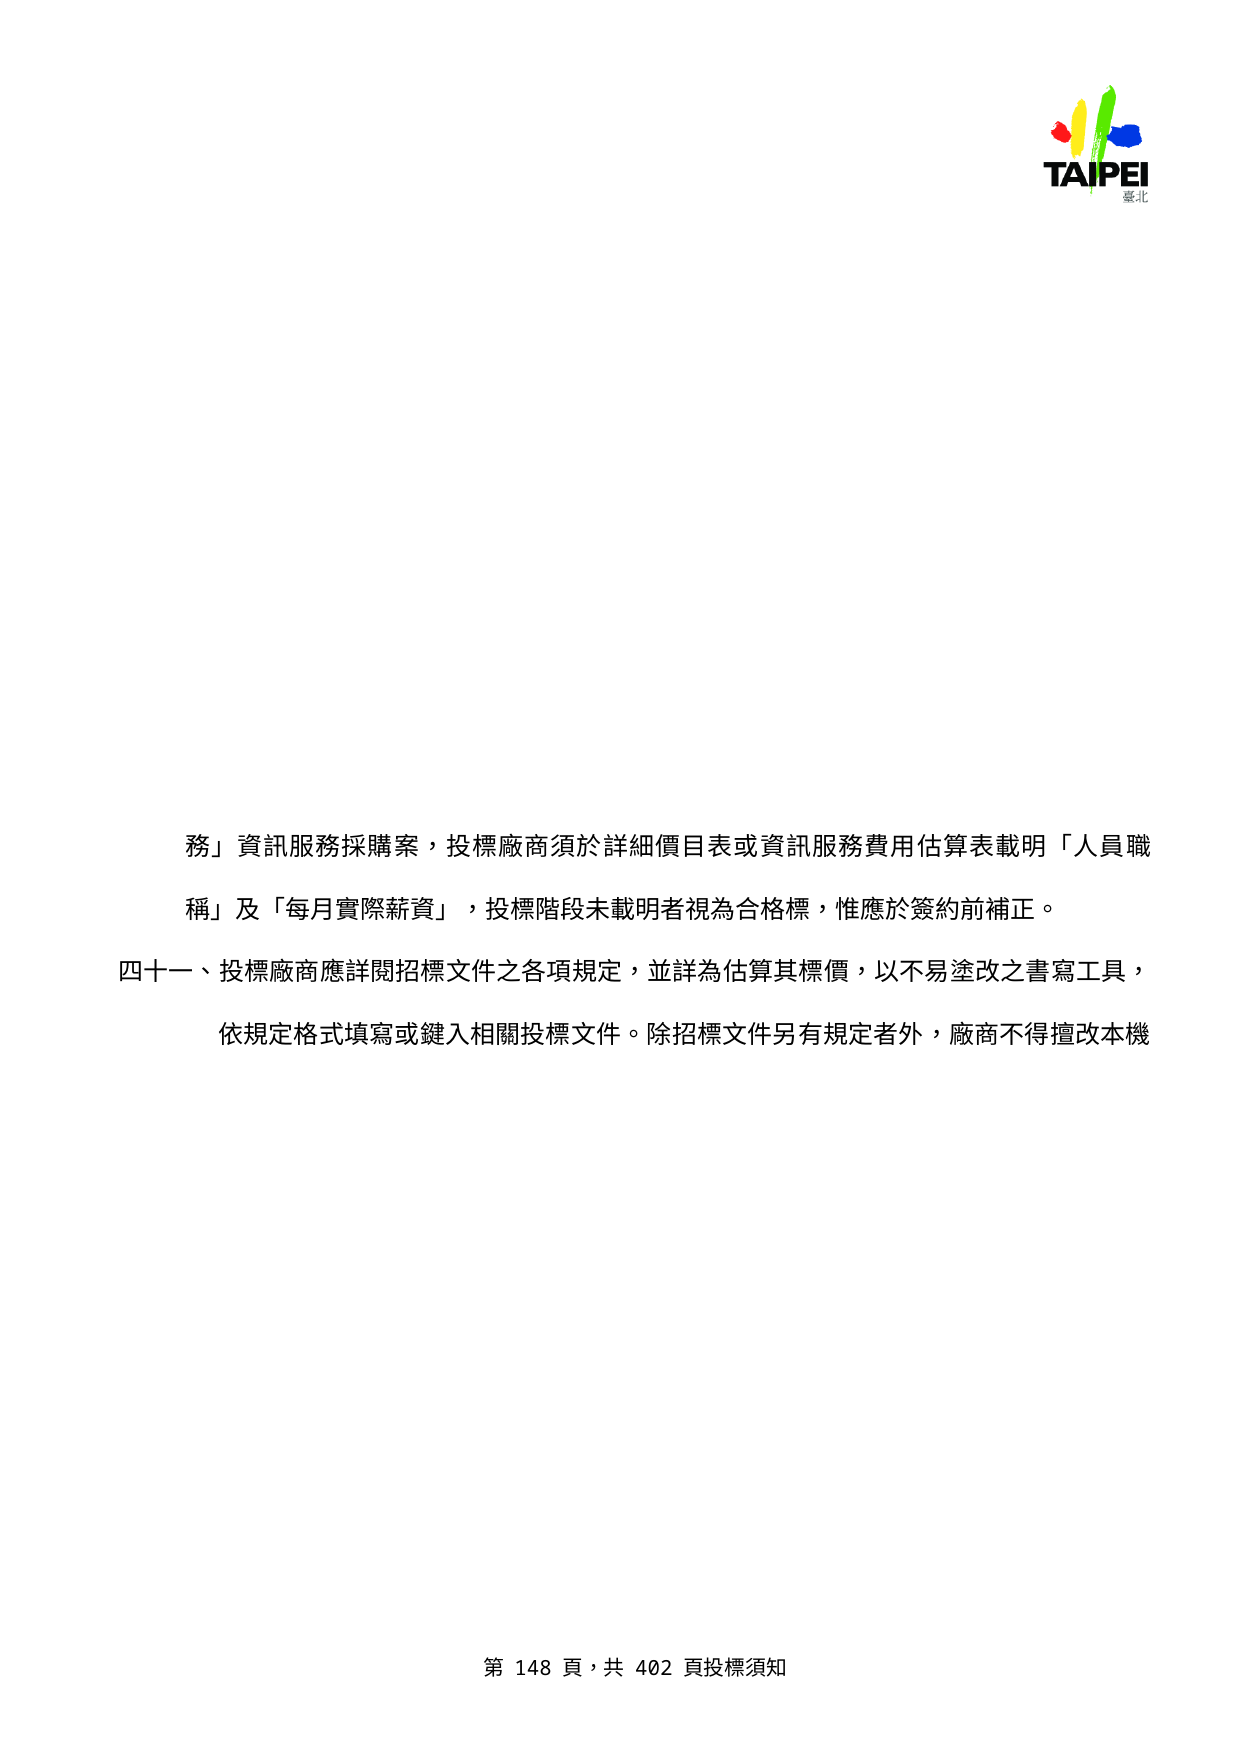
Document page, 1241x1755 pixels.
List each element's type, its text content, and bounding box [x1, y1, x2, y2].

text 務」資訊服務採購案，投標廠商須於詳細價目表或資訊服務費用估算表載明「人員職稱」及「每月實際薪資」，投標階段未載明者視為合格標，惟應於簽約前補正。 [118, 803, 1152, 928]
text 四十一、投標廠商應詳閱招標文件之各項規定，並詳為估算其標價，以不易塗改之書寫工具，依規定格式填寫或鍵入相關投標文件。除招標文件另有規定者外，廠商不得擅改本機 [118, 928, 1152, 1053]
